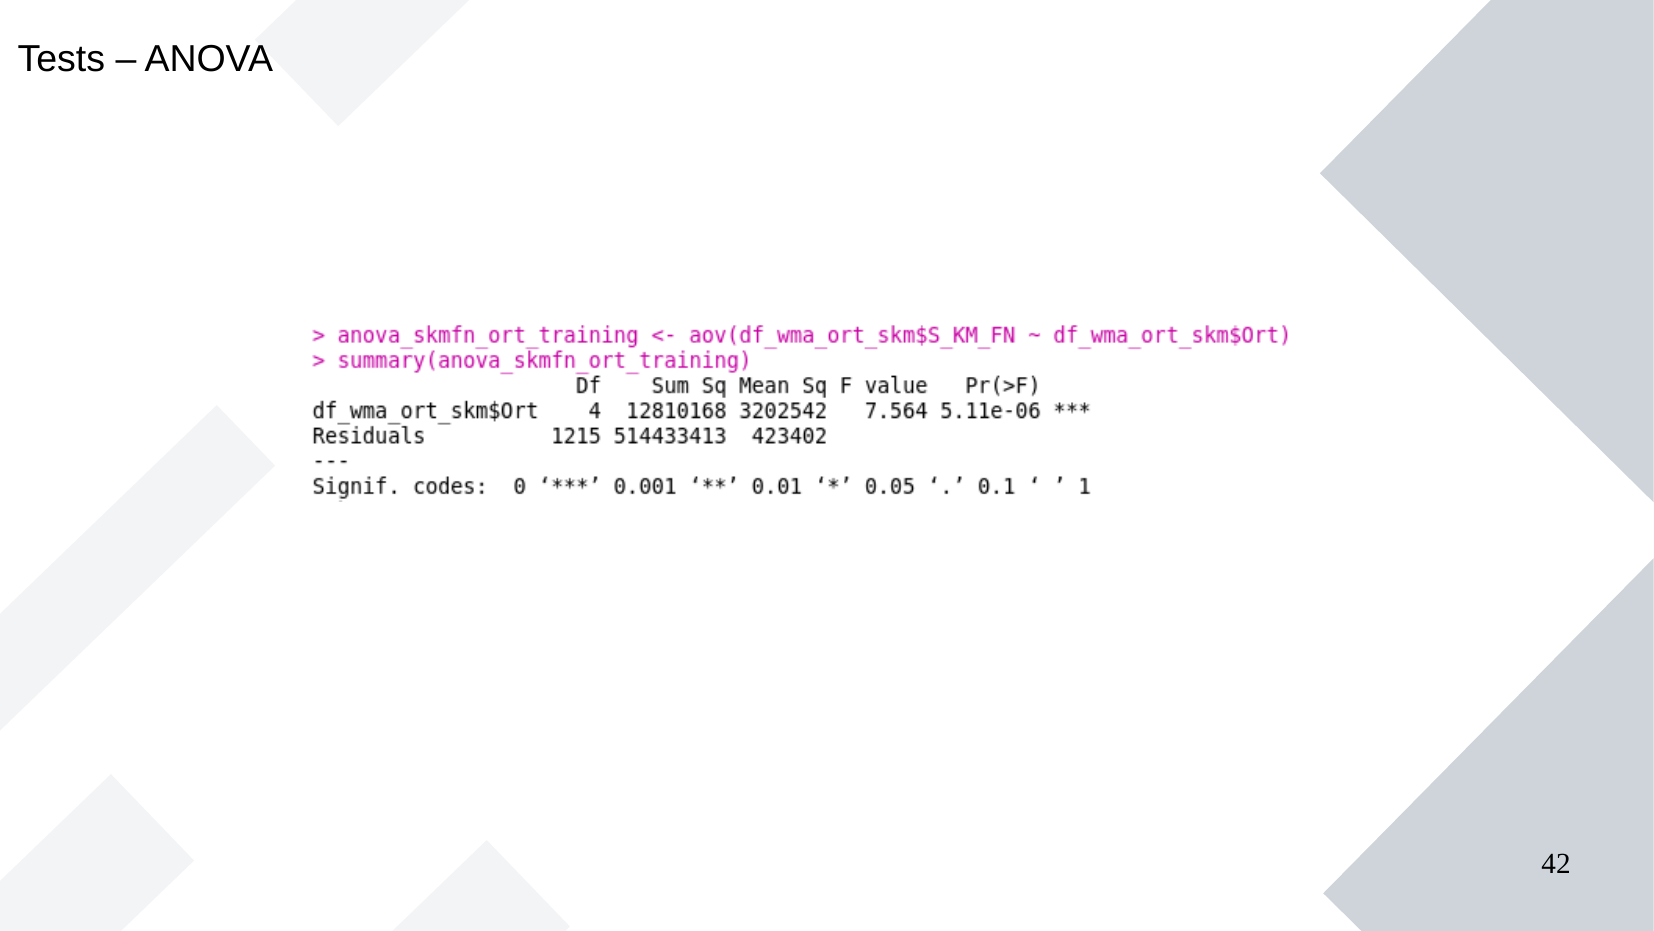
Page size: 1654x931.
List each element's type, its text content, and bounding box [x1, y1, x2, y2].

picture [308, 324, 1300, 502]
title Tests – ANOVA [17, 27, 1506, 89]
